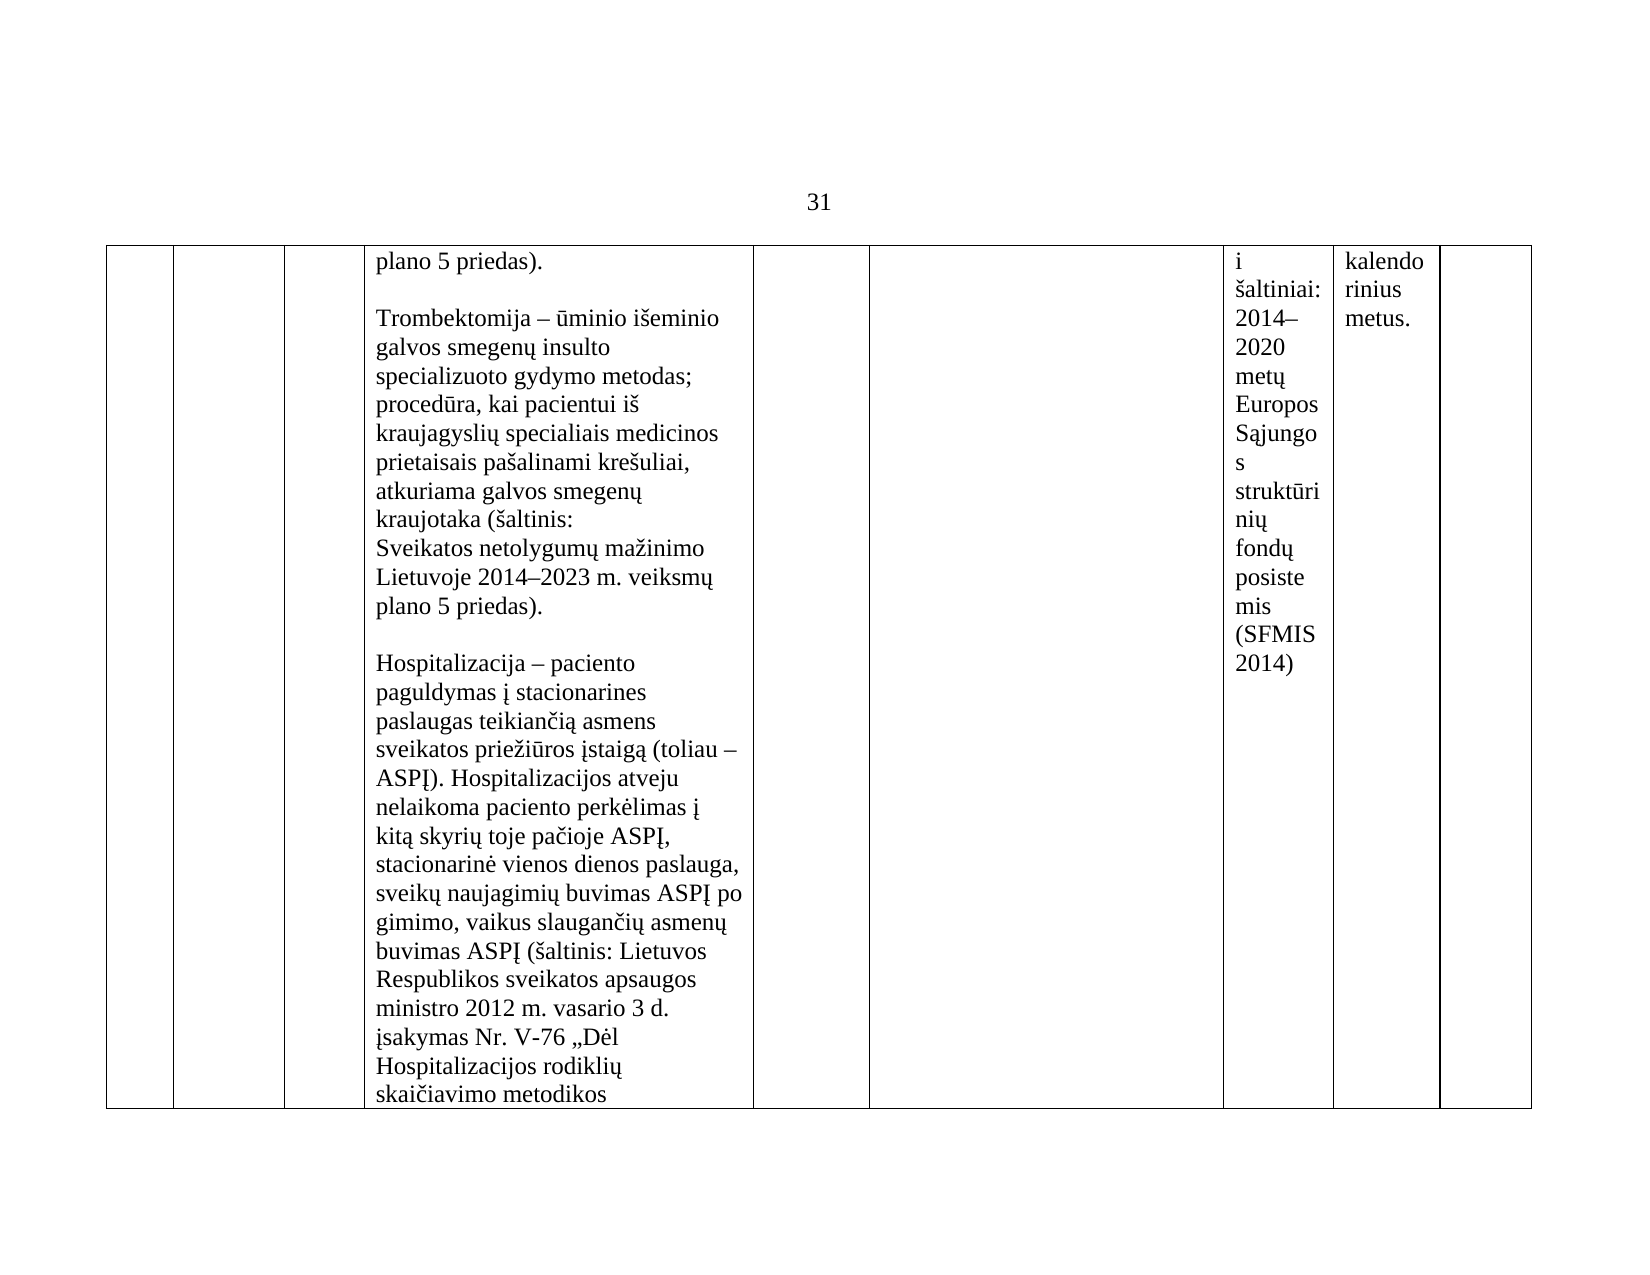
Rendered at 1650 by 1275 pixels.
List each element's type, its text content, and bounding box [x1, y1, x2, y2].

table_cell [107, 246, 173, 1108]
table_cell kalendorinius metus. [1334, 246, 1439, 1108]
table_cell plano 5 priedas). Trombektomija – ūminio išeminio galvos smegenų insulto specializuoto gydymo metodas; procedūra, kai pacientui iš kraujagyslių specialiais medicinos prietaisais pašalinami krešuliai, atkuriama galvos smegenų kraujotaka (šaltinis: Sveikatos netolygumų mažinimo Lietuvoje 2014–2023 m. veiksmų plano 5 priedas). Hospitalizacija – paciento paguldymas į stacionarines paslaugas teikiančią asmens sveikatos priežiūros įstaigą (toliau – ASPĮ). Hospitalizacijos atveju nelaikoma paciento perkėlimas į kitą skyrių toje pačioje ASPĮ, stacionarinė vienos dienos paslauga, sveikų naujagimių buvimas ASPĮ po gimimo, vaikus slaugančių asmenų buvimas ASPĮ (šaltinis: Lietuvos Respublikos sveikatos apsaugos ministro 2012 m. vasario 3 d. įsakymas Nr. V-76 „Dėl Hospitalizacijos rodiklių skaičiavimo metodikos [365, 246, 753, 1108]
table_cell [285, 246, 364, 1108]
table_cell [174, 246, 284, 1108]
table_cell [870, 246, 1223, 1108]
table_cell [754, 246, 869, 1108]
table_cell i šaltiniai: 2014–2020 metų Europos Sąjungos struktūrinių fondų posistemis (SFMIS2014) [1224, 246, 1333, 1108]
table_cell [1441, 246, 1531, 1108]
